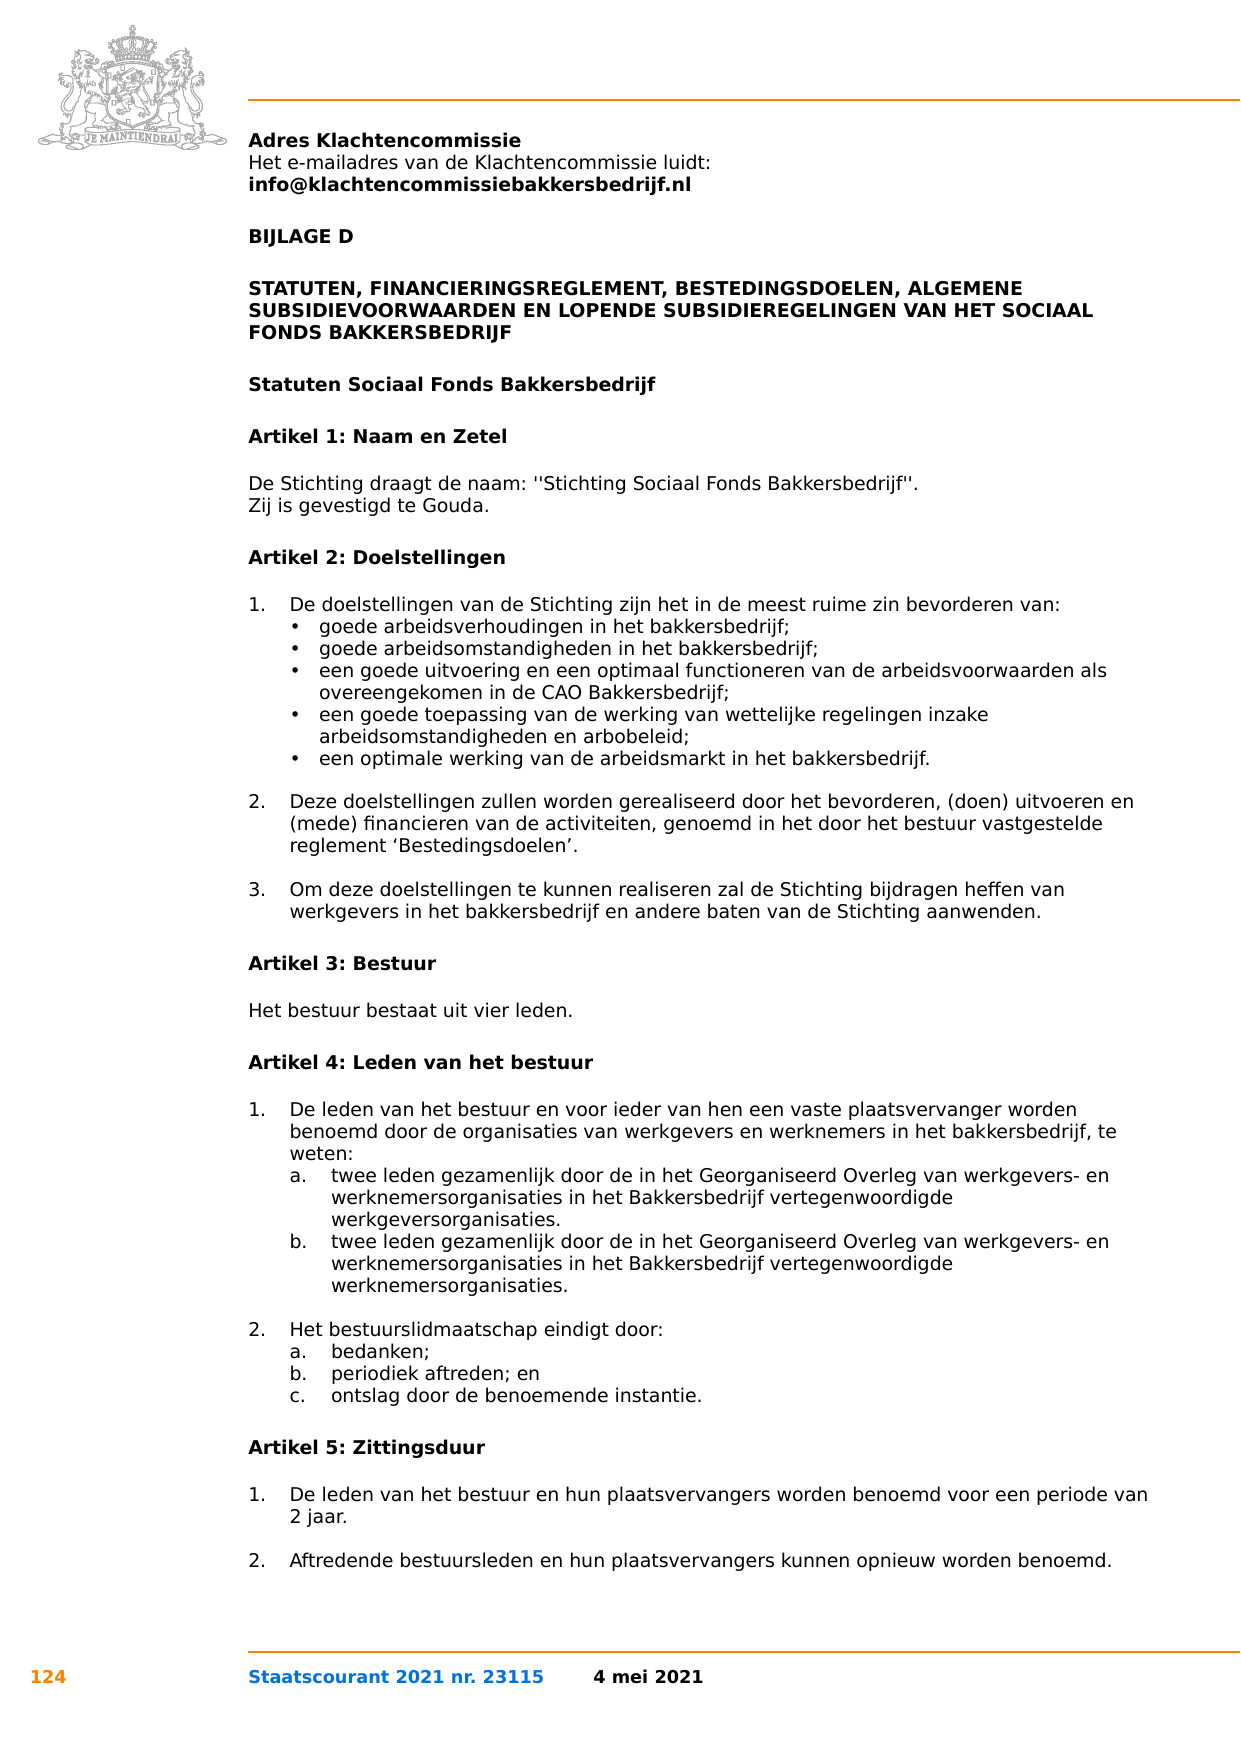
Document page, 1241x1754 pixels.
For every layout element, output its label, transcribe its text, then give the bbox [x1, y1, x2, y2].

text c. ontslag door de benoemende instantie. [289, 1385, 1163, 1407]
text • een optimale werking van de arbeidsmarkt in het bakkersbedrijf. [289, 747, 1163, 769]
text • een goede toepassing van de werking van wettelijke regelingen inzake arbeidsomstandigheden en arbobeleid; [289, 703, 1163, 747]
text b. periodiek aftreden; en [289, 1363, 1163, 1385]
text Adres Klachtencommissie [248, 130, 1163, 152]
subtitle Artikel 4: Leden van het bestuur [248, 1052, 1163, 1074]
text a. twee leden gezamenlijk door de in het Georganiseerd Overleg van werkgevers- en werknemersorganisaties in het Bakkersbedrijf vertegenwoordigde werkgeversorganisaties. [289, 1165, 1163, 1231]
subtitle Artikel 1: Naam en Zetel [248, 426, 1163, 448]
picture [38, 25, 227, 150]
text Zij is gevestigd te Gouda. [248, 495, 1163, 517]
text 1. De leden van het bestuur en voor ieder van hen een vaste plaatsvervanger worden benoemd door de organisaties van werkgevers en werknemers in het bakkersbedrijf, te weten: [248, 1099, 1163, 1165]
text 1. De doelstellingen van de Stichting zijn het in de meest ruime zin bevorderen van: [248, 594, 1163, 616]
subtitle STATUTEN, FINANCIERINGSREGLEMENT, BESTEDINGSDOELEN, ALGEMENE SUBSIDIEVOORWAARDEN EN LOPENDE SUBSIDIEREGELINGEN VAN HET SOCIAAL FONDS BAKKERSBEDRIJF [248, 278, 1163, 344]
text 2. Het bestuurslidmaatschap eindigt door: [248, 1319, 1163, 1341]
subtitle Artikel 2: Doelstellingen [248, 547, 1163, 569]
subtitle Statuten Sociaal Fonds Bakkersbedrijf [248, 374, 1163, 396]
text 1. De leden van het bestuur en hun plaatsvervangers worden benoemd voor een periode van 2 jaar. [248, 1484, 1163, 1528]
subtitle Artikel 3: Bestuur [248, 953, 1163, 975]
text 2. Aftredende bestuursleden en hun plaatsvervangers kunnen opnieuw worden benoemd. [248, 1549, 1163, 1571]
text 3. Om deze doelstellingen te kunnen realiseren zal de Stichting bijdragen heffen van werkgevers in het bakkersbedrijf en andere baten van de Stichting aanwenden. [248, 879, 1163, 923]
subtitle Artikel 5: Zittingsduur [248, 1437, 1163, 1459]
text Het bestuur bestaat uit vier leden. [248, 1000, 1163, 1022]
text • goede arbeidsomstandigheden in het bakkersbedrijf; [289, 638, 1163, 659]
text 2. Deze doelstellingen zullen worden gerealiseerd door het bevorderen, (doen) uitvoeren en (mede) financieren van de activiteiten, genoemd in het door het bestuur vastgestelde reglement ‘Bestedingsdoelen’. [248, 791, 1163, 857]
text • goede arbeidsverhoudingen in het bakkersbedrijf; [289, 616, 1163, 638]
text a. bedanken; [289, 1341, 1163, 1363]
text • een goede uitvoering en een optimaal functioneren van de arbeidsvoorwaarden als overeengekomen in de CAO Bakkersbedrijf; [289, 659, 1163, 703]
text info@klachtencommissiebakkersbedrijf.nl [248, 174, 1163, 196]
text Het e-mailadres van de Klachtencommissie luidt: [248, 152, 1163, 174]
subtitle BIJLAGE D [248, 226, 1163, 248]
text De Stichting draagt de naam: ''Stichting Sociaal Fonds Bakkersbedrijf''. [248, 473, 1163, 495]
text b. twee leden gezamenlijk door de in het Georganiseerd Overleg van werkgevers- en werknemersorganisaties in het Bakkersbedrijf vertegenwoordigde werknemersorganisaties. [289, 1231, 1163, 1297]
